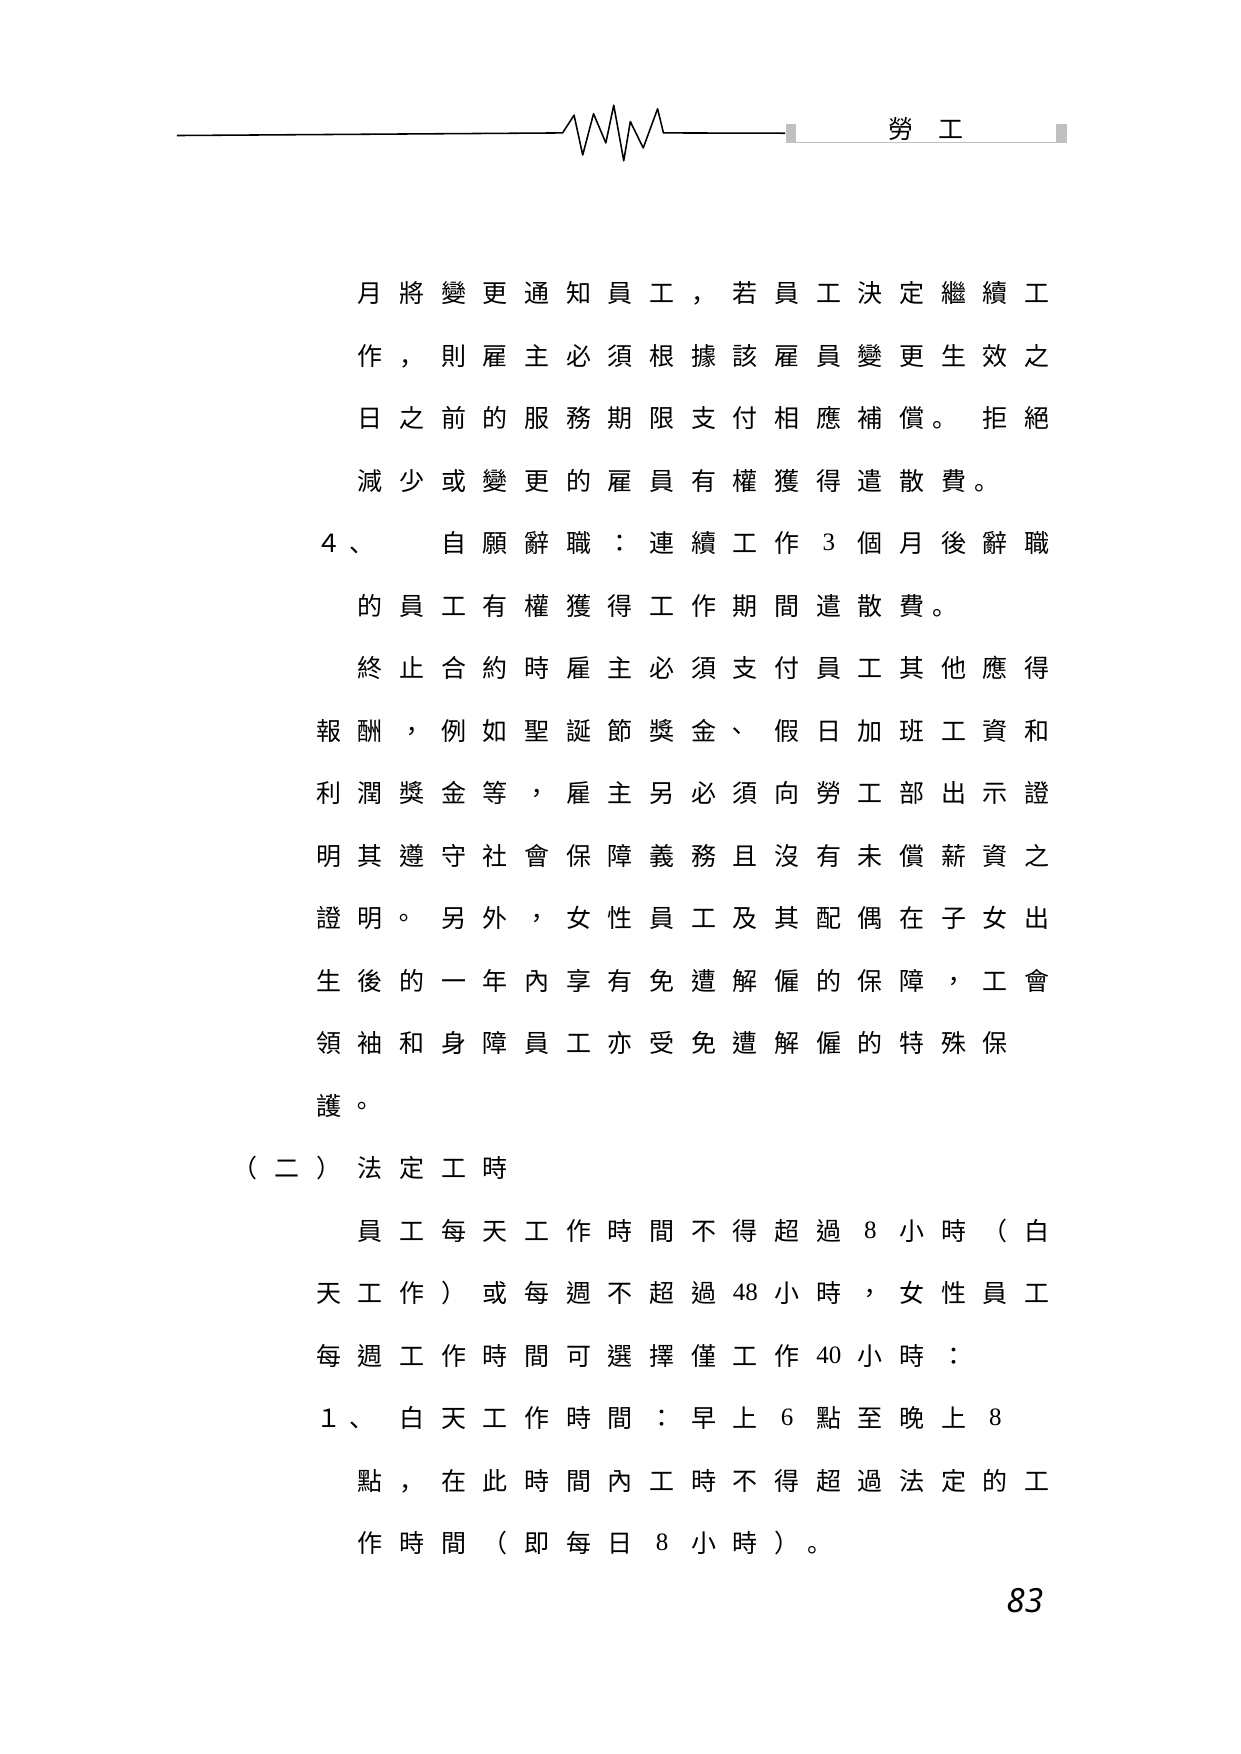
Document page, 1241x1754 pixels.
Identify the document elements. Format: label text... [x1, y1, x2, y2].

text ４、 自願辭職：連續工作3個月後辭職的員工有權獲得工作期間遣散費。 [281, 500, 1058, 625]
text 月將變更通知員工，若員工決定繼續工作，則雇主必須根據該雇員變更生效之日之前的服務期限支付相應補償。拒絕減少或變更的雇員有權獲得遣散費。 [281, 250, 1058, 500]
text 終止合約時雇主必須支付員工其他應得報酬，例如聖誕節獎金、假日加班工資和利潤獎金等，雇主另必須向勞工部出示證明其遵守社會保障義務且沒有未償薪資之證明。另外，女性員工及其配偶在子女出生後的一年內享有免遭解僱的保障，工會領袖和身障員工亦受免遭解僱的特殊保護。 [281, 625, 1058, 1125]
text 員工每天工作時間不得超過8小時（白天工作）或每週不超過48小時，女性員工每週工作時間可選擇僅工作40小時： [281, 1188, 1058, 1375]
text （二）法定工時 [207, 1125, 1058, 1188]
text １、白天工作時間：早上6點至晚上8點，在此時間內工時不得超過法定的工作時間（即每日8小時）。 [281, 1375, 1058, 1563]
